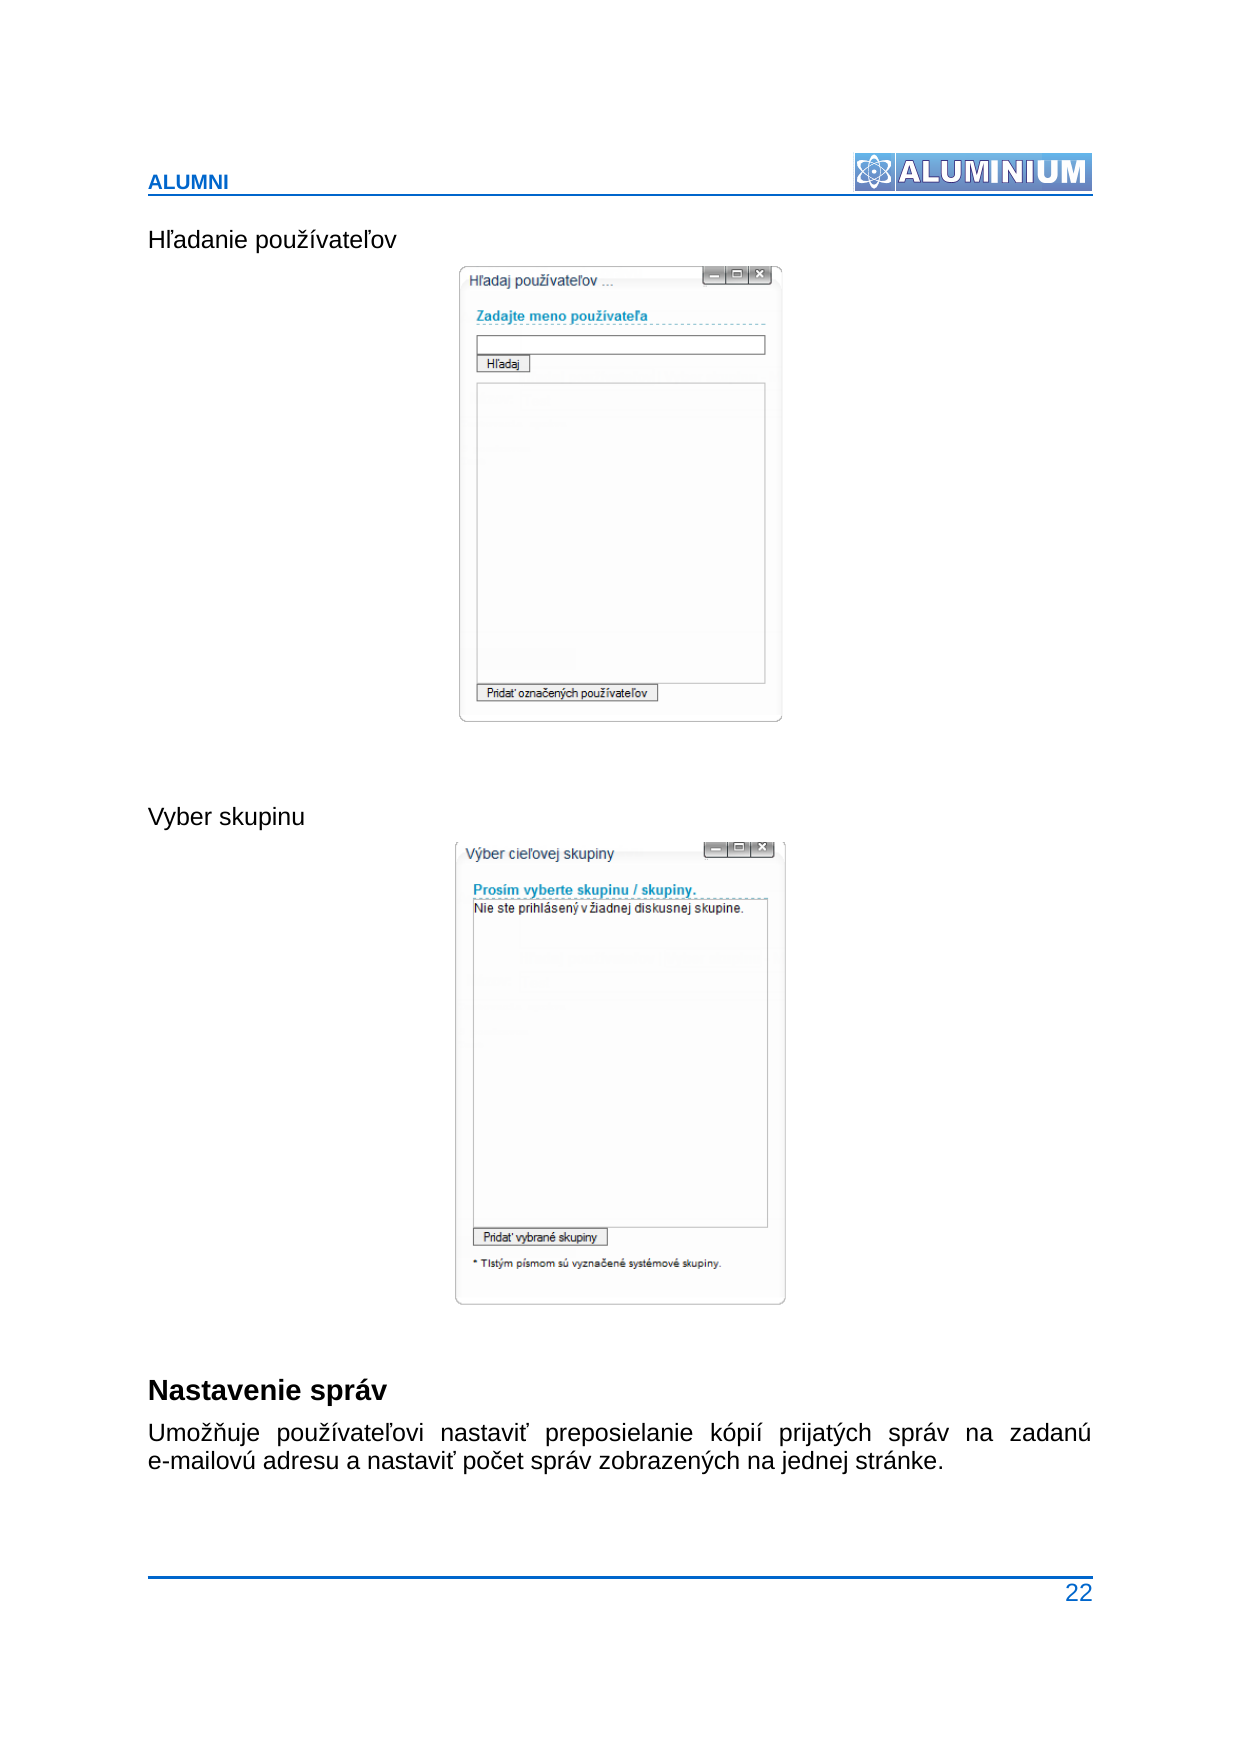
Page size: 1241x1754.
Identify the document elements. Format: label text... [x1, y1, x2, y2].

text Vyber skupinu [148, 802, 1093, 830]
text Hľadanie používateľov [148, 226, 1093, 253]
picture [454, 842, 786, 1309]
text Umožňuje používateľovi nastaviť preposielanie kópií prijatých správ na zadanú e-mailovú adresu a nastaviť počet správ zobrazených na jednej stránke. [148, 1419, 1093, 1474]
subtitle Nastavenie správ [148, 1374, 1093, 1406]
picture [458, 266, 783, 722]
